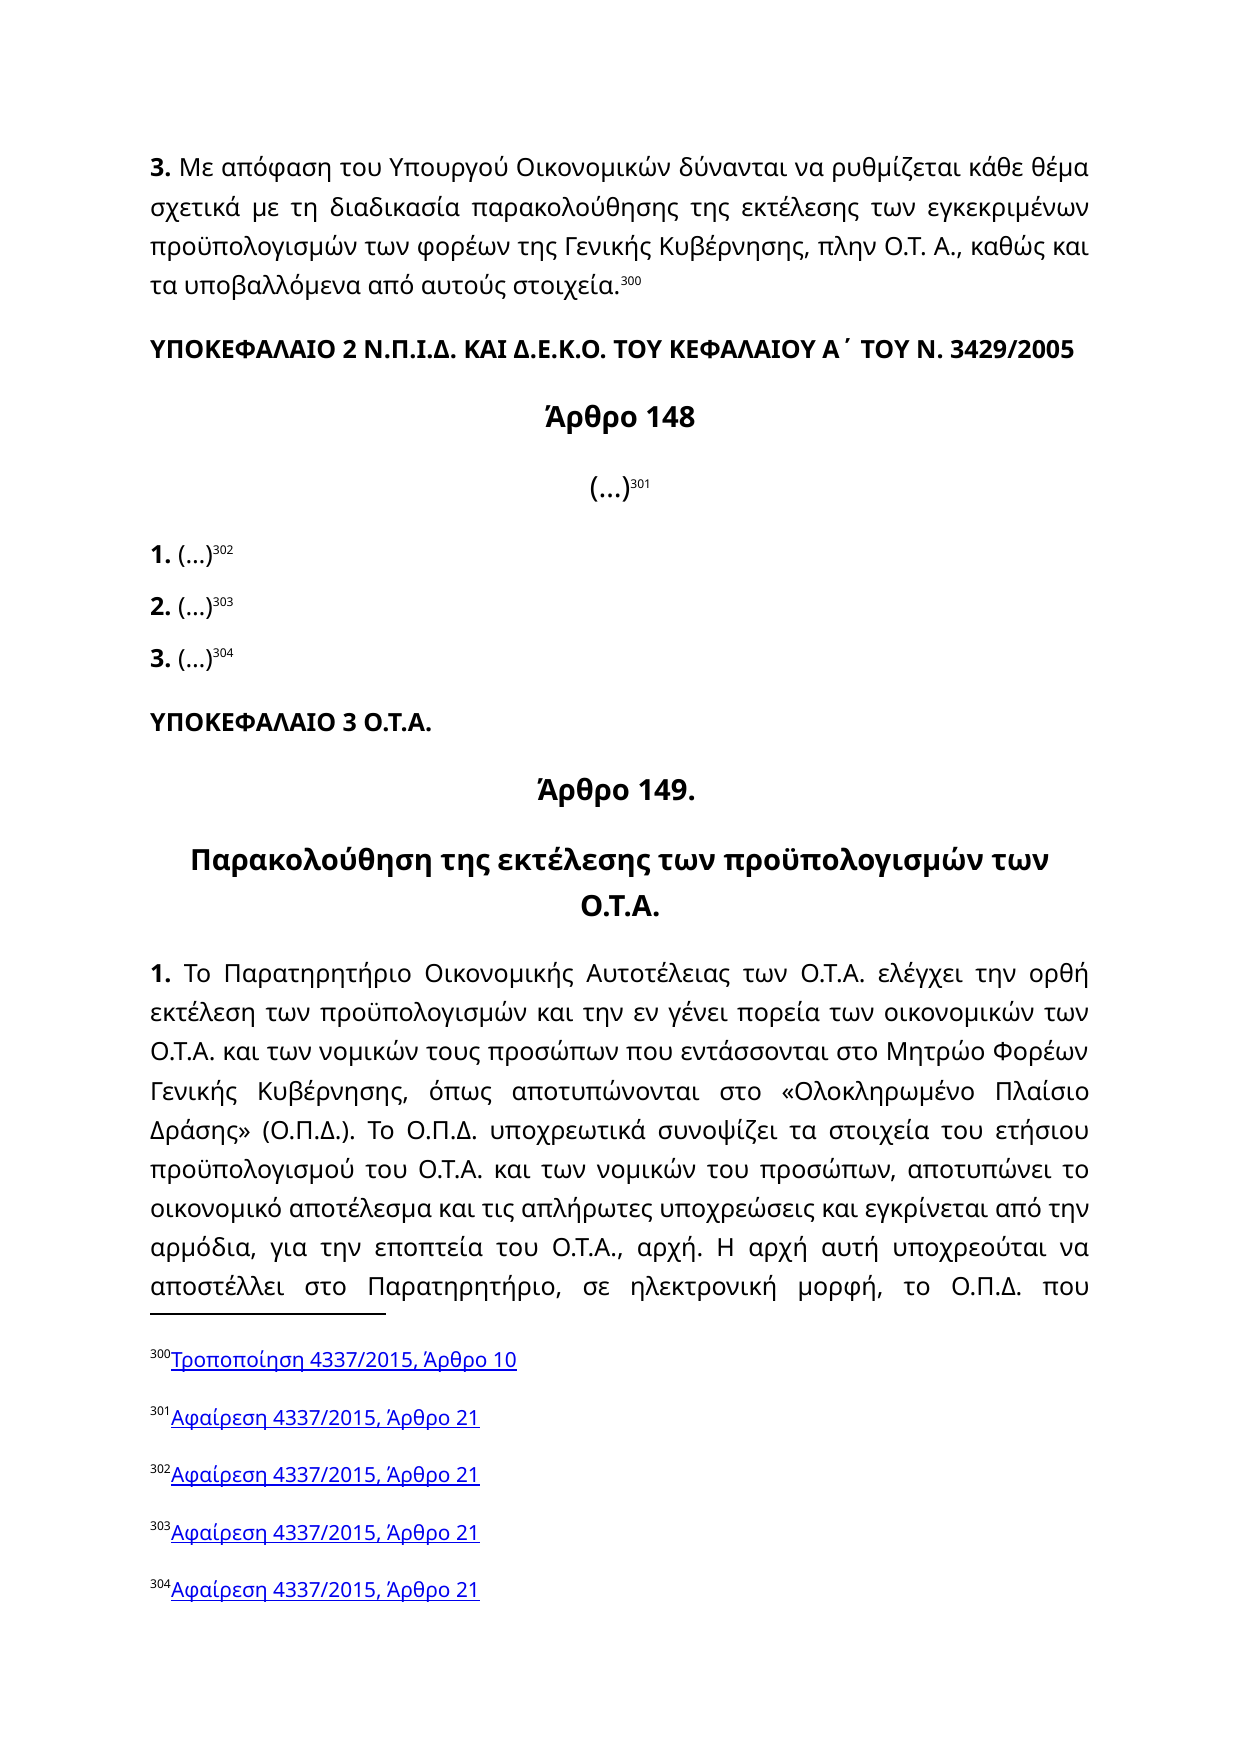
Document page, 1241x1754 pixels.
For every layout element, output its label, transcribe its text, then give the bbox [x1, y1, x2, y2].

subtitle Άρθρο 149. [150, 769, 1090, 808]
subtitle Άρθρο 148 [150, 396, 1090, 436]
text 1. (…) [150, 537, 1090, 571]
subtitle Παρακολούθηση της εκτέλεσης των προϋπολογισμών των Ο.Τ.Α. [150, 839, 1090, 925]
text ΥΠΟΚΕΦΑΛΑΙΟ 3 Ο.Τ.Α. [150, 704, 1090, 739]
text Αφαίρεση 4337/2015, Άρθρο 21 [150, 1403, 1090, 1431]
text 3. Με απόφαση του Υπουργού Οικονομικών δύνανται να ρυθμίζεται κάθε θέμα σχετικά με τη διαδικασία παρακολούθησης της εκτέλεσης των εγκεκριμένων προϋπολογισμών των φορέων της Γενικής Κυβέρνησης, πλην Ο.Τ. Α., καθώς και τα υποβαλλόμενα από αυτούς στοιχεία. [150, 150, 1090, 302]
text Αφαίρεση 4337/2015, Άρθρο 21 [150, 1576, 1090, 1604]
text 3. (…) [150, 640, 1090, 674]
text Αφαίρεση 4337/2015, Άρθρο 21 [150, 1460, 1090, 1489]
text Αφαίρεση 4337/2015, Άρθρο 21 [150, 1518, 1090, 1546]
subtitle (…) [150, 466, 1090, 506]
text ΥΠΟΚΕΦΑΛΑΙΟ 2 Ν.Π.Ι.Δ. ΚΑΙ Δ.Ε.Κ.Ο. ΤΟΥ ΚΕΦΑΛΑΙΟΥ Α΄ ΤΟΥ Ν. 3429/2005 [150, 332, 1090, 366]
text 1. Το Παρατηρητήριο Οικονομικής Αυτοτέλειας των Ο.Τ.Α. ελέγχει την ορθή εκτέλεση των προϋπολογισμών και την εν γένει πορεία των οικονομικών των Ο.Τ.Α. και των νομικών τους προσώπων που εντάσσονται στο Μητρώο Φορέων Γενικής Κυβέρνησης, όπως αποτυπώνονται στο «Ολοκληρωμένο Πλαίσιο Δράσης» (Ο.Π.Δ.). Το Ο.Π.Δ. υποχρεωτικά συνοψίζει τα στοιχεία του ετήσιου προϋπολογισμού του Ο.Τ.Α. και των νομικών του προσώπων, αποτυπώνει το οικονομικό αποτέλεσμα και τις απλήρωτες υποχρεώσεις και εγκρίνεται από την αρμόδια, για την εποπτεία του Ο.Τ.Α., αρχή. Η αρχή αυτή υποχρεούται να αποστέλλει στο Παρατηρητήριο, σε ηλεκτρονική μορφή, το Ο.Π.Δ. που [150, 956, 1090, 1303]
text Τροποποίηση 4337/2015, Άρθρο 10 [150, 1345, 1090, 1373]
text 2. (…) [150, 589, 1090, 623]
